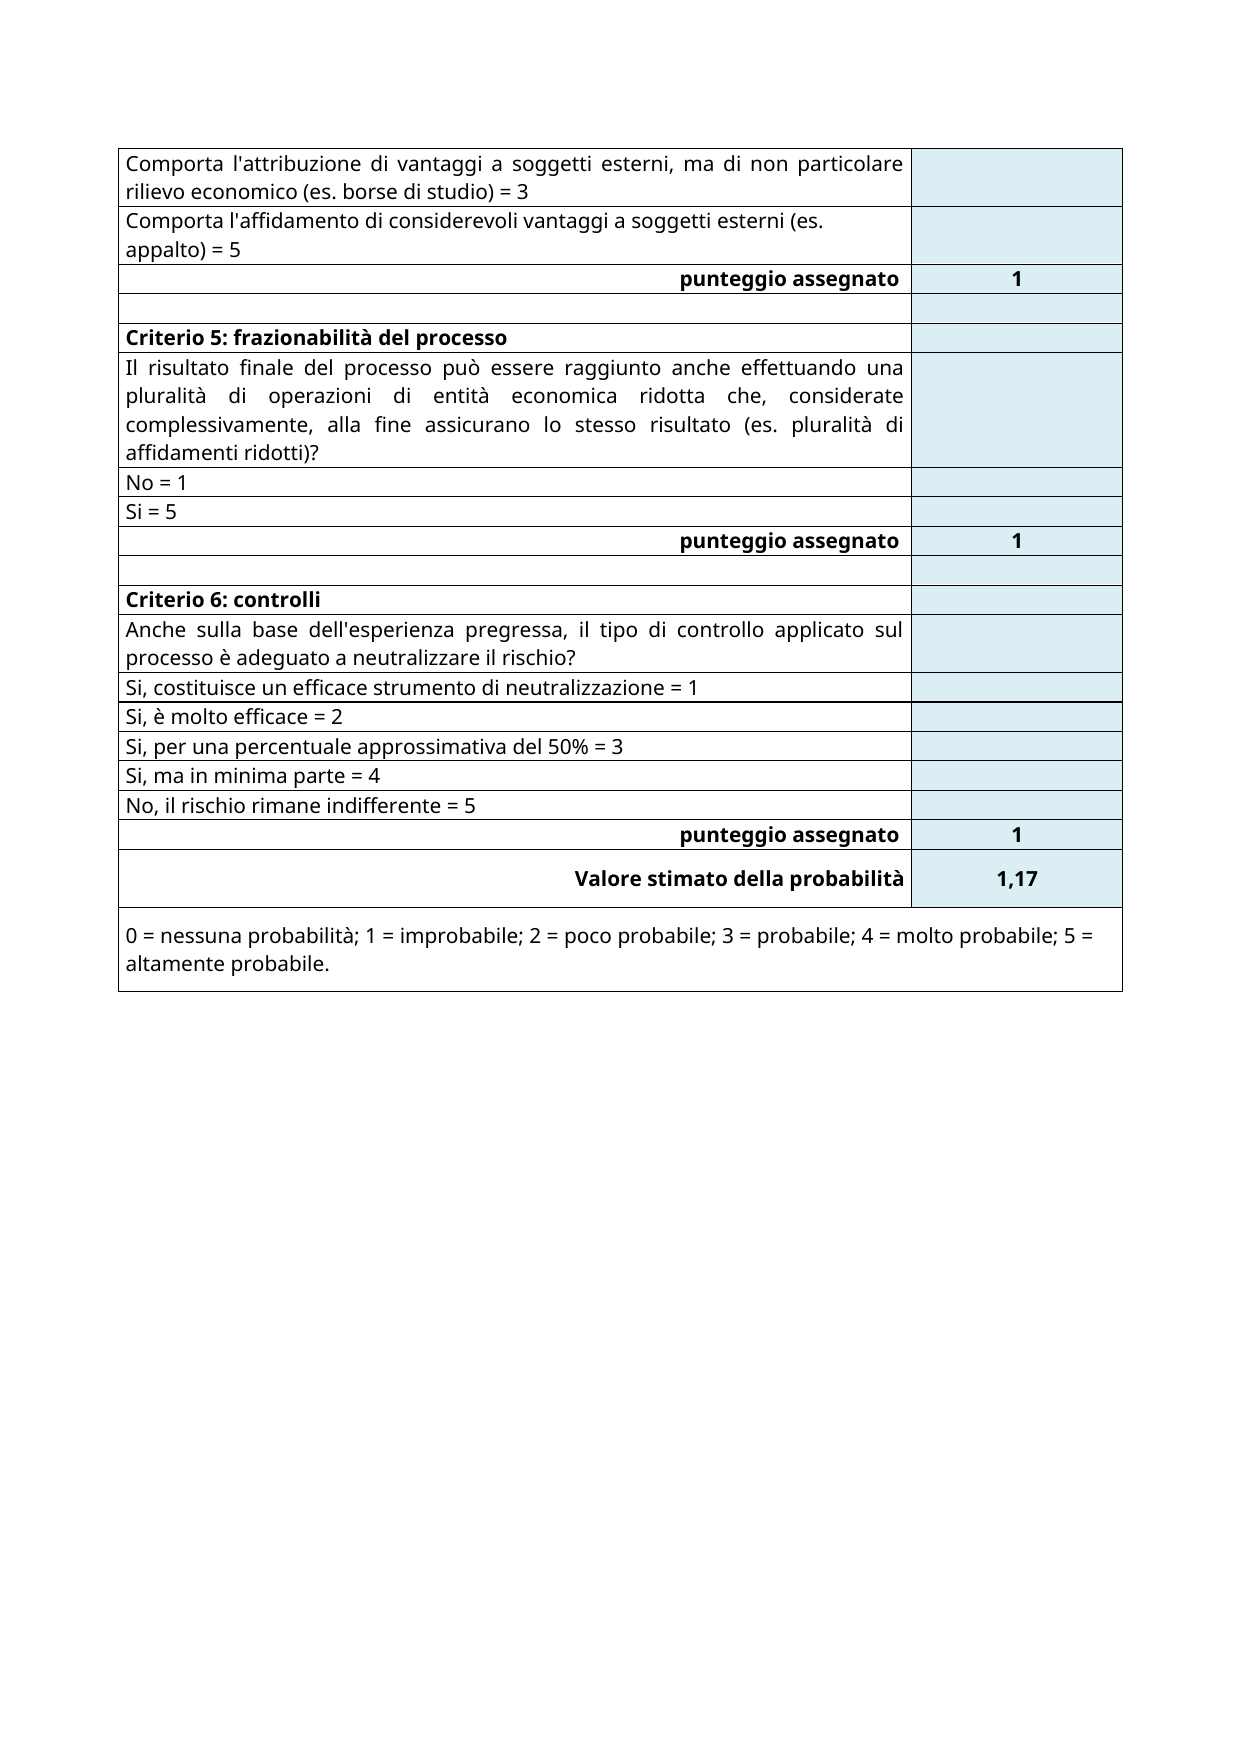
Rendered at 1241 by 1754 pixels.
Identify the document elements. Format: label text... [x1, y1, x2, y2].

table_cell [912, 732, 1122, 760]
table_cell [912, 586, 1122, 614]
table_cell Valore stimato della probabilità [119, 850, 911, 907]
table_cell [912, 703, 1122, 731]
table_cell Si, è molto efficace = 2 [119, 703, 911, 731]
table_cell 0 = nessuna probabilità; 1 = improbabile; 2 = poco probabile; 3 = probabile; 4 = molto probabile; 5 = altamente probabile. [119, 908, 1122, 991]
table_cell Si, ma in minima parte = 4 [119, 761, 911, 790]
table_cell [912, 468, 1122, 496]
table_cell [912, 207, 1122, 263]
table_cell Il risultato finale del processo può essere raggiunto anche effettuando una pluralità di operazioni di entità economica ridotta che, considerate complessivamente, alla fine assicurano lo stesso risultato (es. pluralità di affidamenti ridotti)? [119, 353, 911, 467]
table_cell [912, 353, 1122, 467]
table_cell 1,17 [912, 850, 1122, 907]
table_cell Anche sulla base dell'esperienza pregressa, il tipo di controllo applicato sul processo è adeguato a neutralizzare il rischio? [119, 615, 911, 672]
table_cell Criterio 6: controlli [119, 586, 911, 614]
table_cell punteggio assegnato [119, 527, 911, 555]
table_cell [119, 294, 911, 322]
table_cell Comporta l'attribuzione di vantaggi a soggetti esterni, ma di non particolare rilievo economico (es. borse di studio) = 3 [119, 149, 911, 206]
table_cell 1 [912, 820, 1122, 849]
table_cell [912, 294, 1122, 322]
table_cell 1 [912, 265, 1122, 293]
table_cell [912, 497, 1122, 526]
table_cell No = 1 [119, 468, 911, 496]
table_cell 1 [912, 527, 1122, 555]
table_cell [912, 761, 1122, 790]
table_cell [119, 556, 911, 584]
table_cell [912, 149, 1122, 206]
table_cell [912, 673, 1122, 701]
table_cell No, il rischio rimane indifferente = 5 [119, 791, 911, 819]
table_cell punteggio assegnato [119, 820, 911, 849]
table_cell [912, 324, 1122, 352]
table_cell Si, per una percentuale approssimativa del 50% = 3 [119, 732, 911, 760]
table_cell [912, 615, 1122, 672]
table_cell [912, 556, 1122, 584]
table_cell Si, costituisce un efficace strumento di neutralizzazione = 1 [119, 673, 911, 701]
table_cell Criterio 5: frazionabilità del processo [119, 324, 911, 352]
table_cell Si = 5 [119, 497, 911, 526]
table_cell punteggio assegnato [119, 265, 911, 293]
table_cell Comporta l'affidamento di considerevoli vantaggi a soggetti esterni (es. appalto) = 5 [119, 207, 911, 263]
table_cell [912, 791, 1122, 819]
